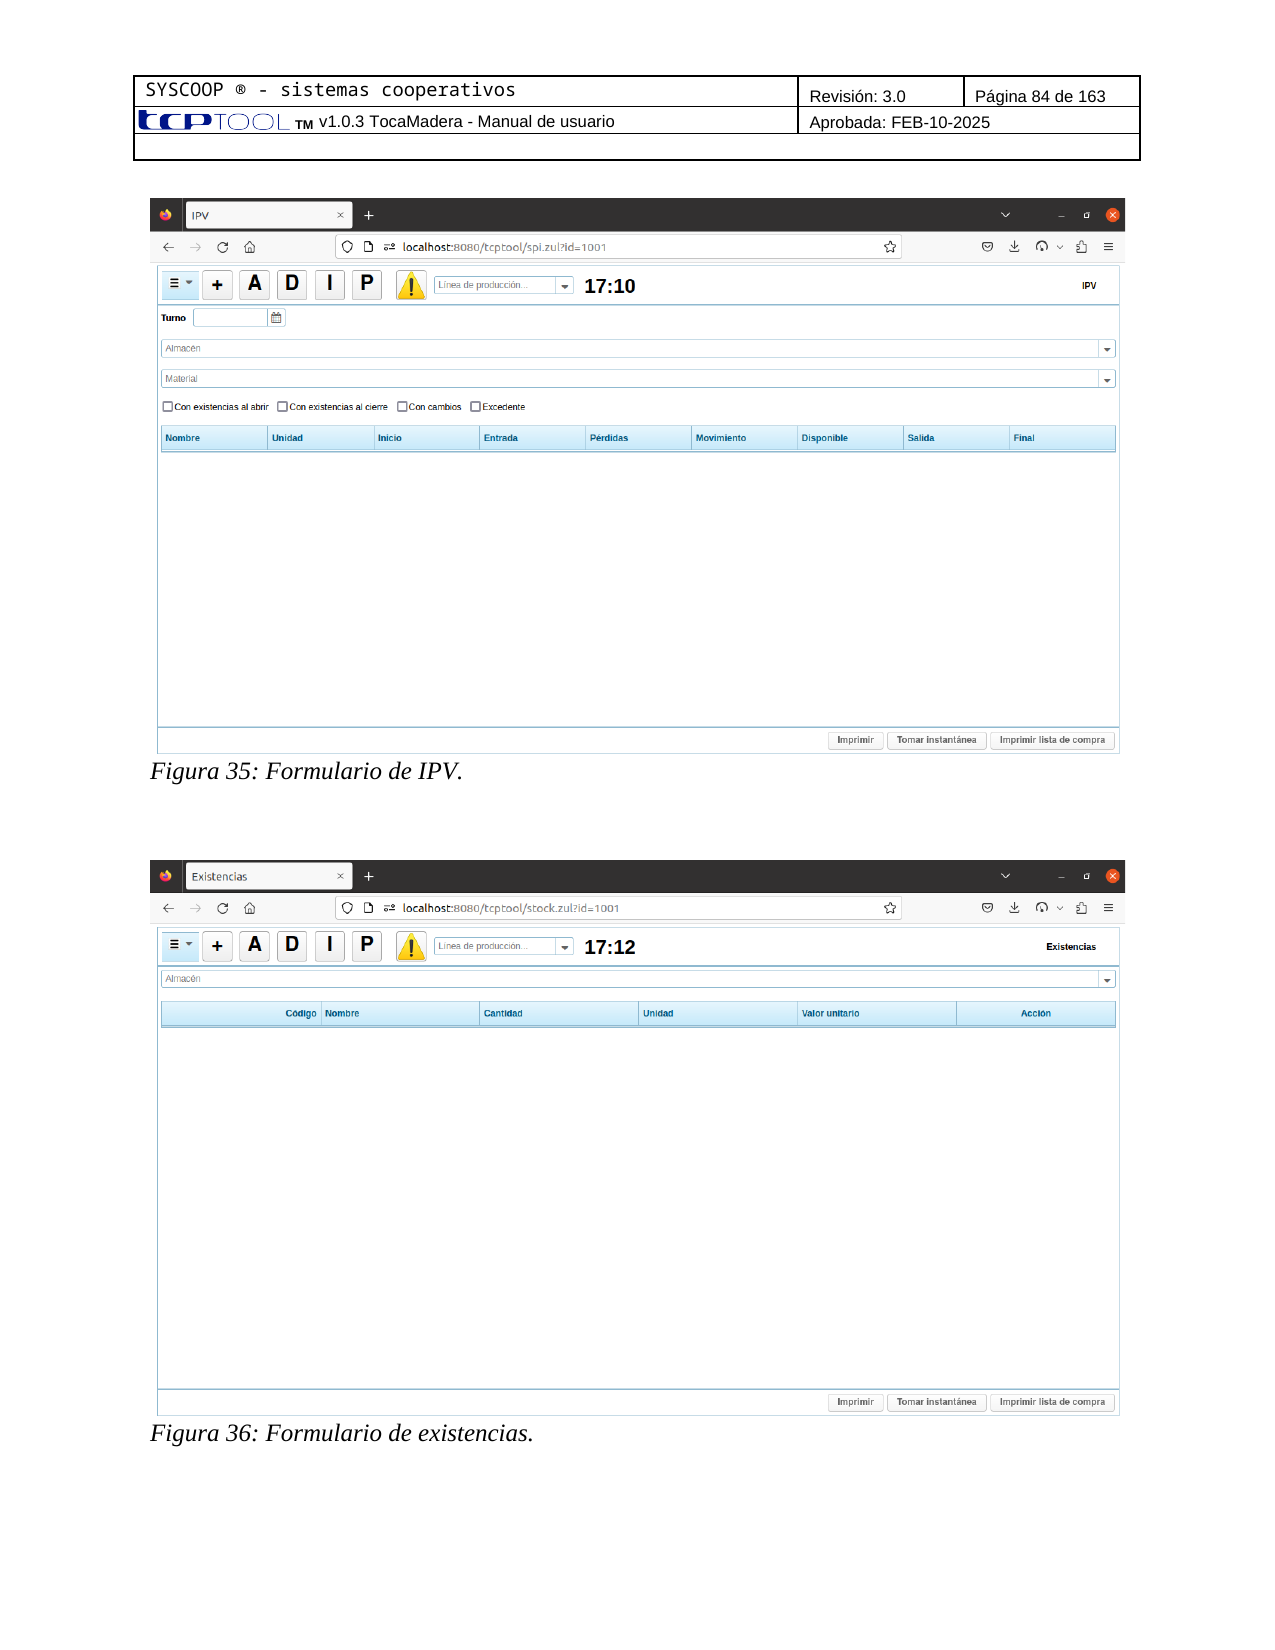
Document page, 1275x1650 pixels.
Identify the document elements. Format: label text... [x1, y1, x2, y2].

picture [150, 860, 1125, 1419]
text Figura 35: Formulario de IPV. [150, 757, 1125, 785]
picture [150, 198, 1125, 757]
picture [138, 110, 290, 130]
text Figura 36: Formulario de existencias. [150, 1419, 1125, 1447]
